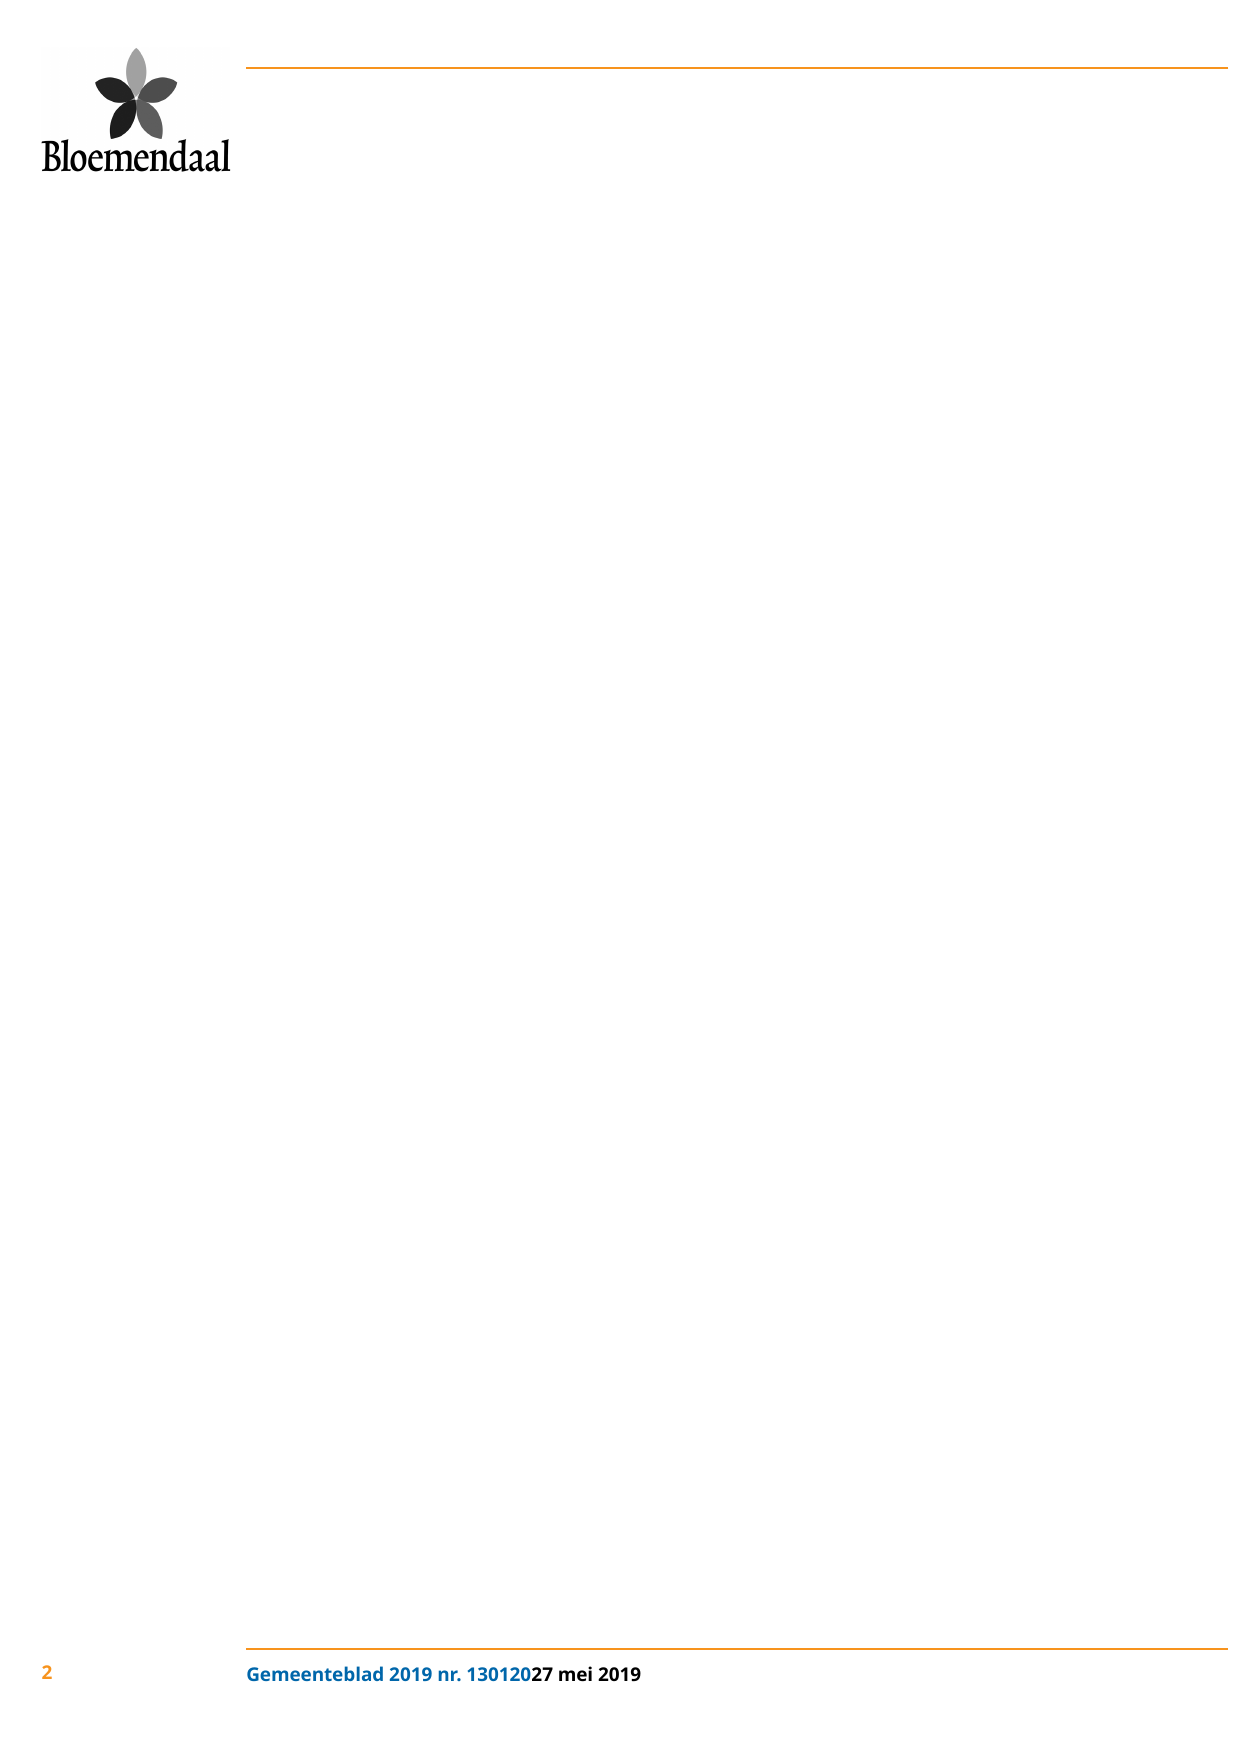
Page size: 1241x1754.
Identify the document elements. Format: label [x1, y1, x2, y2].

picture [41, 47, 231, 172]
